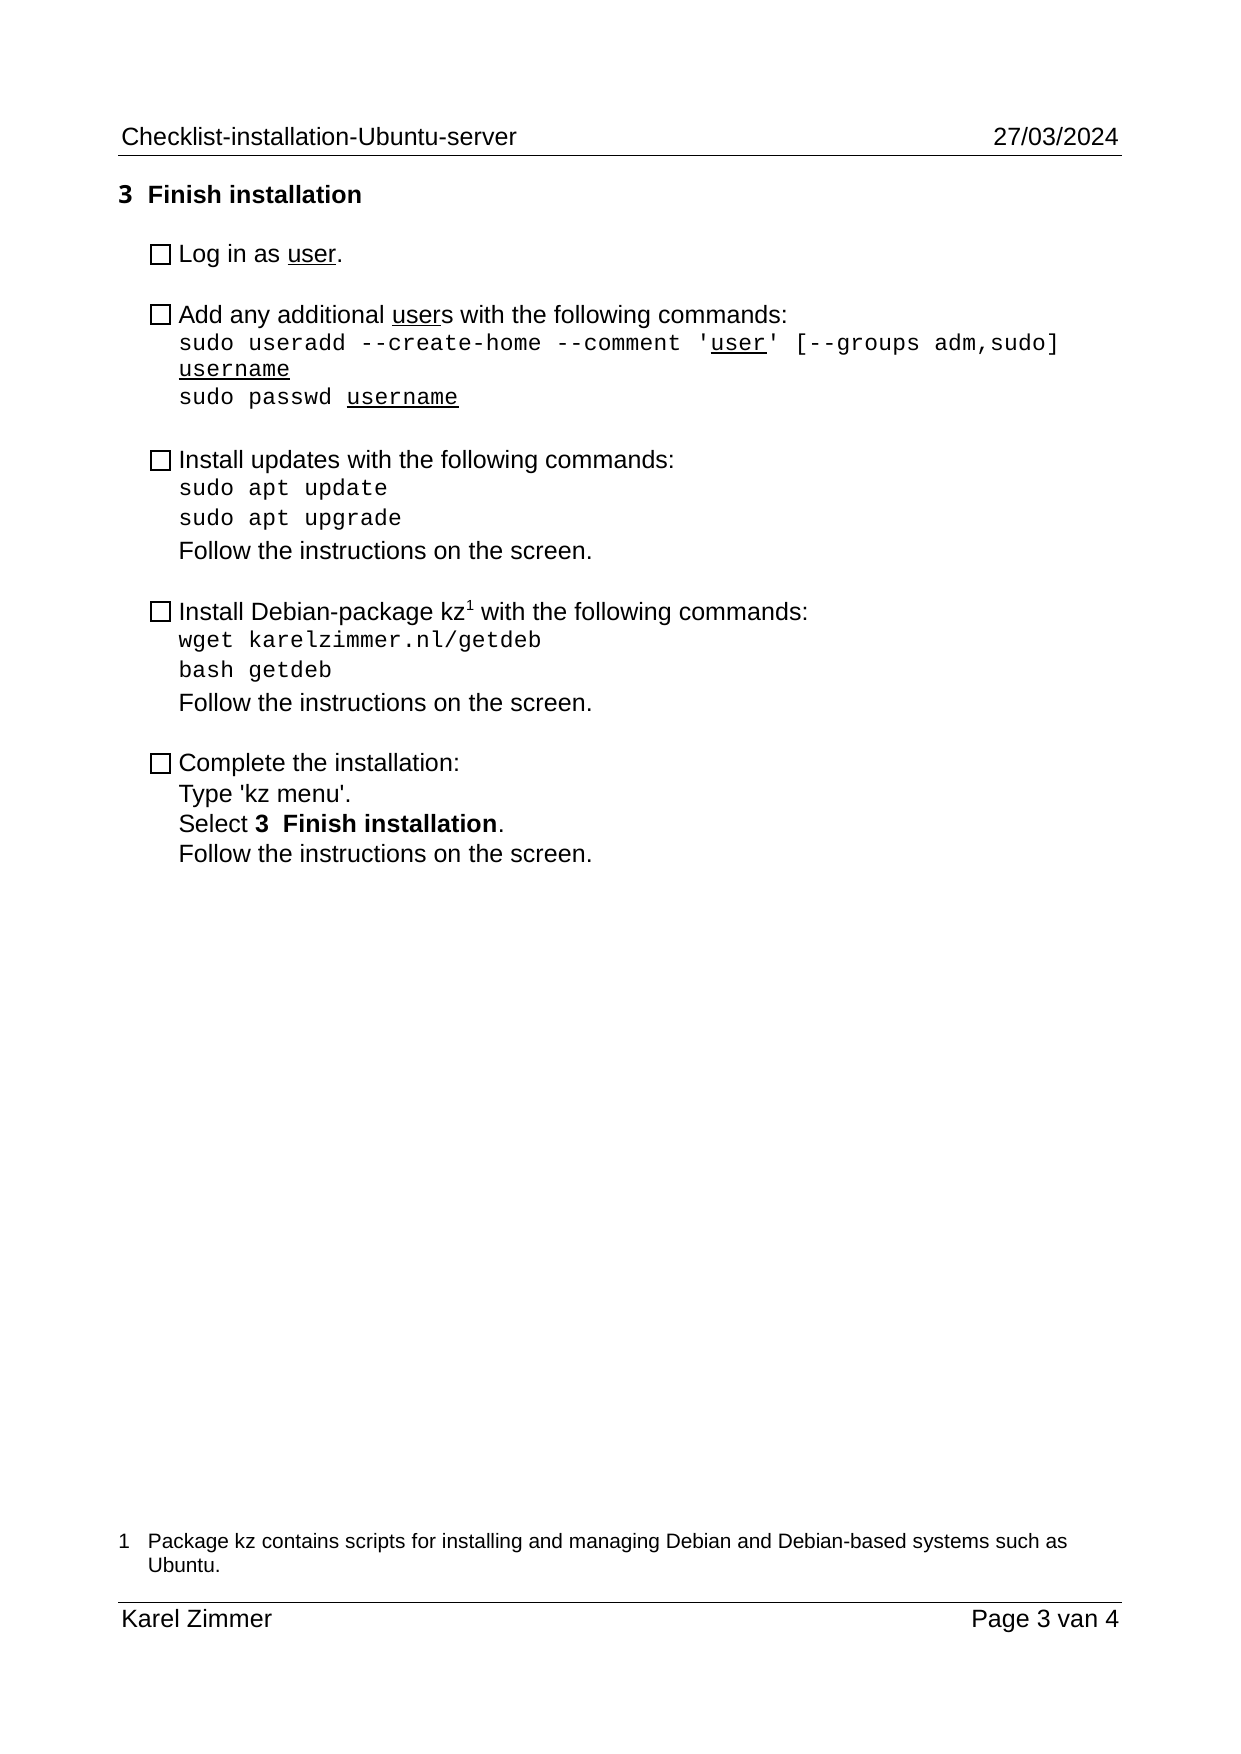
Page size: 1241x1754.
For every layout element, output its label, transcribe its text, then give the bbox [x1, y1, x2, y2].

table_cell Install updates with the following commands: [177, 445, 1122, 475]
table_cell [142, 597, 177, 627]
table_cell [118, 839, 142, 869]
table_cell [142, 506, 177, 536]
table_cell [118, 269, 142, 300]
table_cell [177, 415, 1122, 445]
table_cell [142, 839, 177, 869]
table_cell Install Debian-package kz with the following commands: [177, 597, 1122, 627]
table_cell [142, 748, 177, 778]
table_cell [118, 536, 142, 566]
table_cell [118, 566, 142, 597]
table_cell [142, 536, 177, 566]
table_header Log in as USER. [177, 239, 1122, 269]
table_cell [118, 779, 142, 809]
table_cell [142, 657, 177, 687]
table_cell [118, 688, 142, 718]
table_cell [142, 718, 177, 748]
list Finish installation [118, 177, 1122, 211]
table_cell Complete the installation: [177, 748, 1122, 778]
table_cell [142, 688, 177, 718]
table_header [118, 239, 142, 269]
table_cell sudo useradd --create-home --comment 'user' [--groups adm,sudo] username [177, 330, 1122, 384]
table_cell [118, 809, 142, 839]
table_cell wget karelzimmer.nl/getdeb [177, 627, 1122, 657]
table_cell [118, 300, 142, 330]
table_cell [118, 718, 142, 748]
table_cell [142, 475, 177, 506]
table_cell [118, 330, 142, 384]
table_cell [142, 330, 177, 384]
table_cell [118, 384, 142, 415]
table_cell sudo passwd username [177, 384, 1122, 415]
table_cell [177, 718, 1122, 748]
table_cell [118, 445, 142, 475]
table_cell [118, 748, 142, 778]
table_cell Follow the instructions on the screen. [177, 536, 1122, 566]
table_cell [118, 597, 142, 627]
table_cell Type 'kz menu'. [177, 779, 1122, 809]
table_cell [142, 269, 177, 300]
table_cell [142, 627, 177, 657]
table_cell Follow the instructions on the screen. [177, 839, 1122, 869]
table_cell [177, 269, 1122, 300]
table_cell sudo apt upgrade [177, 506, 1122, 536]
table_cell sudo apt update [177, 475, 1122, 506]
table_cell [142, 300, 177, 330]
table_cell [177, 566, 1122, 597]
table_cell Select 3 Finish installation. [177, 809, 1122, 839]
table_cell [142, 809, 177, 839]
table_cell [118, 657, 142, 687]
table_cell [118, 475, 142, 506]
table_cell bash getdeb [177, 657, 1122, 687]
table_cell [142, 445, 177, 475]
table_cell [142, 779, 177, 809]
table_cell Add any additional users with the following commands: [177, 300, 1122, 330]
table_cell [118, 627, 142, 657]
table_cell [142, 415, 177, 445]
table_cell Follow the instructions on the screen. [177, 688, 1122, 718]
table_cell [142, 566, 177, 597]
table_header [142, 239, 177, 269]
table_cell [118, 415, 142, 445]
table_cell [118, 506, 142, 536]
table_cell [142, 384, 177, 415]
